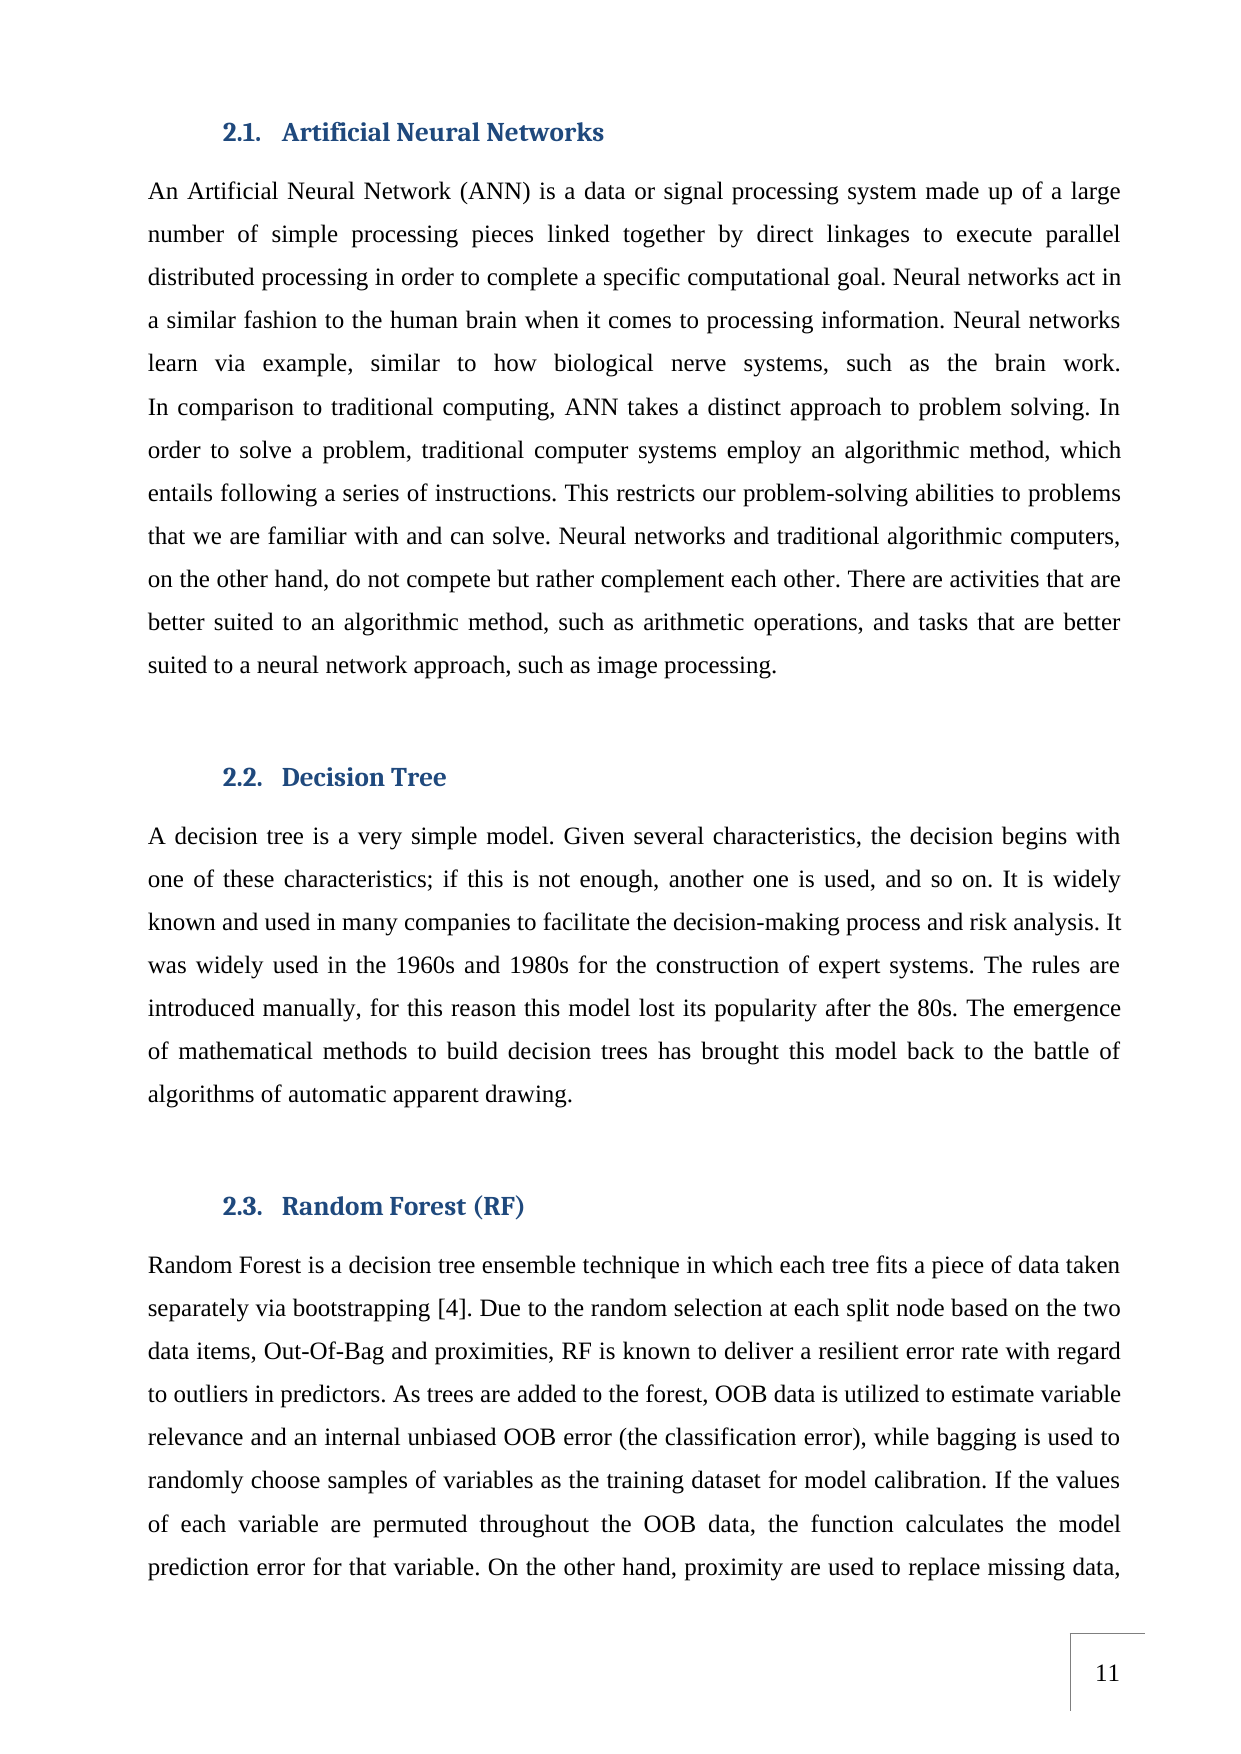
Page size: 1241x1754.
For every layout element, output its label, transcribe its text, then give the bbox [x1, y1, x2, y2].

text An Artificial Neural Network (ANN) is a data or signal processing system made up of a large number of simple processing pieces linked together by direct linkages to execute parallel distributed processing in order to complete a specific computational goal. Neural networks act in a similar fashion to the human brain when it comes to processing information. Neural networks learn via example, similar to how biological nerve systems, such as the brain work. In comparison to traditional computing, ANN takes a distinct approach to problem solving. In order to solve a problem, traditional computer systems employ an algorithmic method, which entails following a series of instructions. This restricts our problem-solving abilities to problems that we are familiar with and can solve. Neural networks and traditional algorithmic computers, on the other hand, do not compete but rather complement each other. There are activities that are better suited to an algorithmic method, such as arithmetic operations, and tasks that are better suited to a neural network approach, such as image processing. [148, 176, 1122, 679]
text A decision tree is a very simple model. Given several characteristics, the decision begins with one of these characteristics; if this is not enough, another one is used, and so on. It is widely known and used in many companies to facilitate the decision-making process and risk analysis. It was widely used in the 1960s and 1980s for the construction of expert systems. The rules are introduced manually, for this reason this model lost its popularity after the 80s. The emergence of mathematical methods to build decision trees has brought this model back to the battle of algorithms of automatic apparent drawing. [148, 821, 1122, 1108]
subtitle Decision Tree [223, 762, 1122, 793]
text Random Forest is a decision tree ensemble technique in which each tree fits a piece of data taken separately via bootstrapping [4]. Due to the random selection at each split node based on the two data items, Out-Of-Bag and proximities, RF is known to deliver a resilient error rate with regard to outliers in predictors. As trees are added to the forest, OOB data is utilized to estimate variable relevance and an internal unbiased OOB error (the classification error), while bagging is used to randomly choose samples of variables as the training dataset for model calibration. If the values of each variable are permuted throughout the OOB data, the function calculates the model prediction error for that variable. On the other hand, proximity are used to replace missing data, [148, 1250, 1122, 1581]
subtitle Random Forest (RF) [223, 1191, 1122, 1222]
subtitle Artificial Neural Networks [223, 117, 1122, 148]
